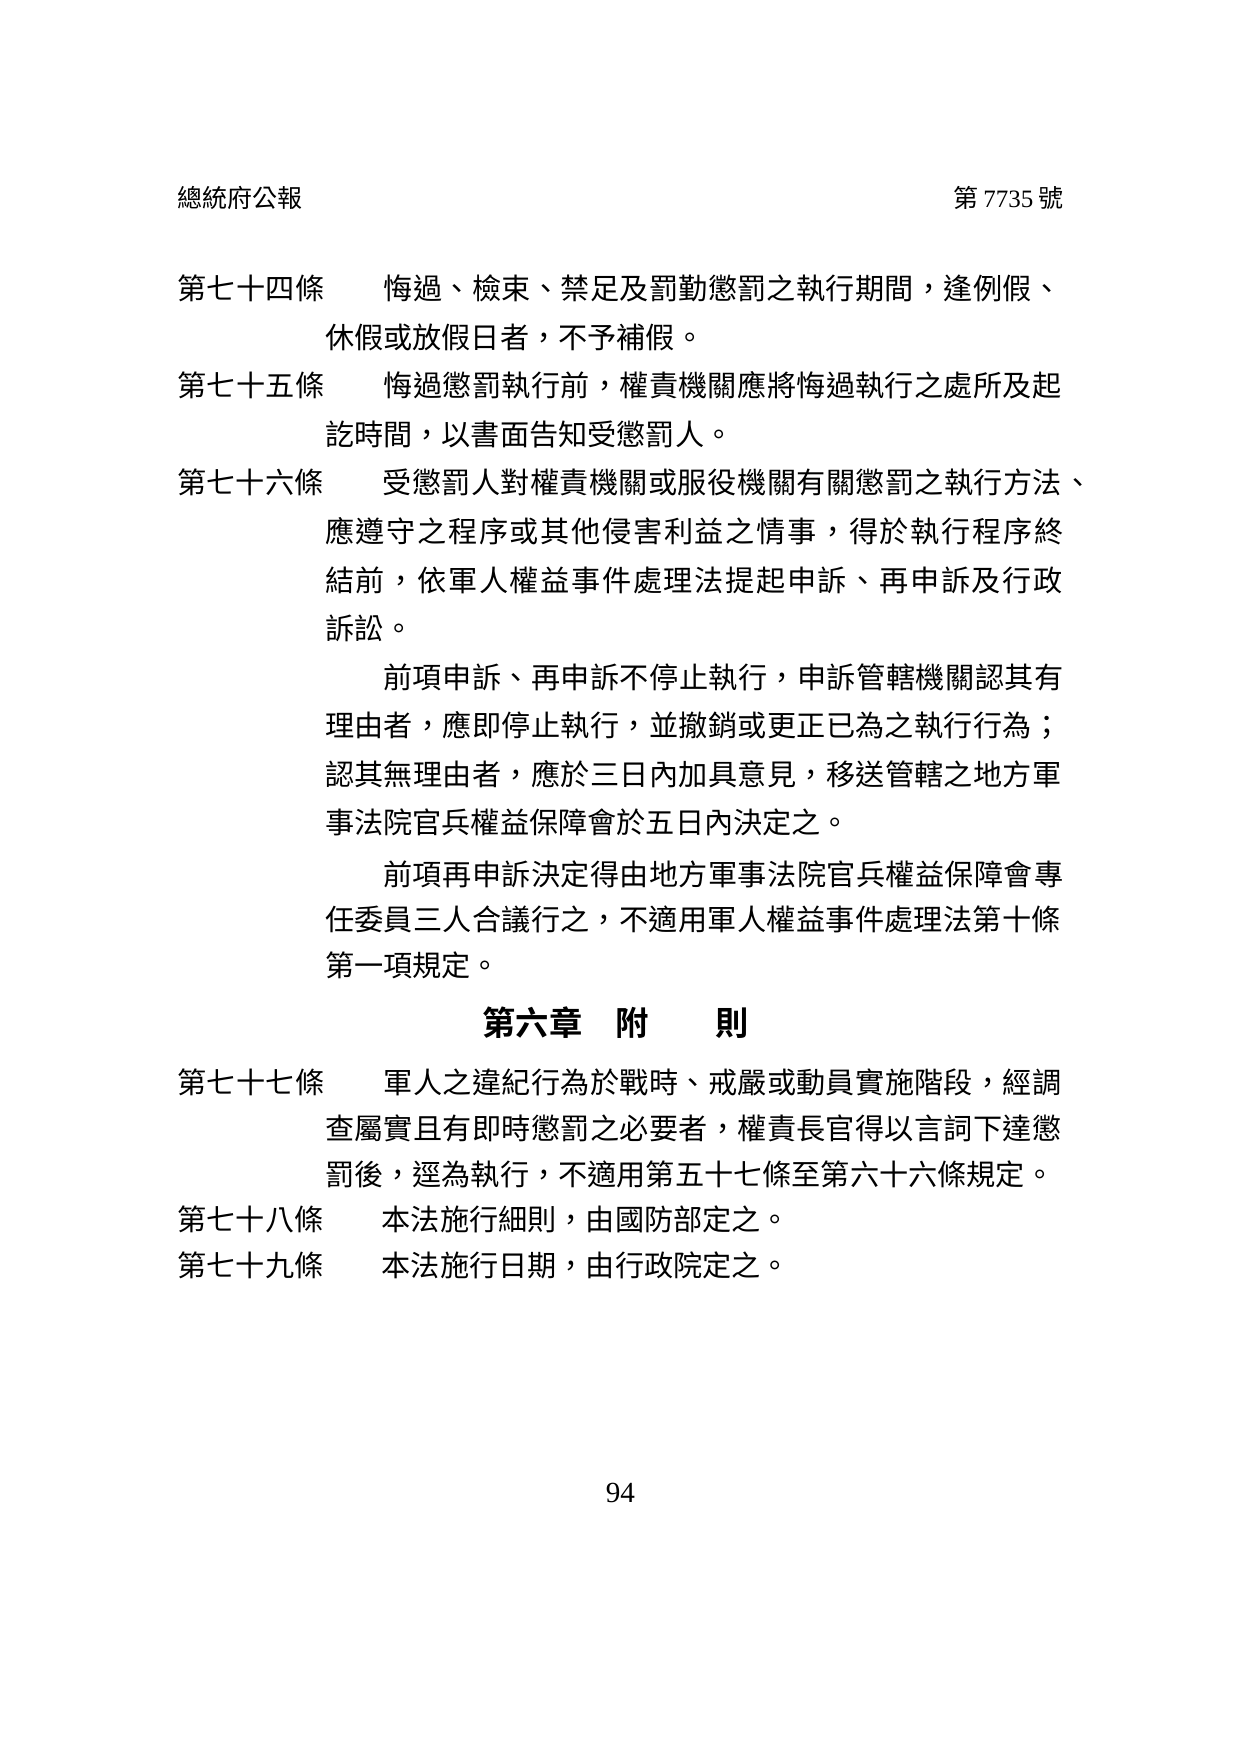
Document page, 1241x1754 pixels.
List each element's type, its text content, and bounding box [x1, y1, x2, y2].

text 第六章 附 則 [482, 998, 1063, 1044]
text 第七十七條 軍人之違紀行為於戰時、戒嚴或動員實施階段，經調查屬實且有即時懲罰之必要者，權責長官得以言詞下達懲罰後，逕為執行，不適用第五十七條至第六十六條規定。 [177, 1057, 1063, 1194]
text 第七十五條 悔過懲罰執行前，權責機關應將悔過執行之處所及起訖時間，以書面告知受懲罰人。 [177, 363, 1063, 454]
text 第七十六條 受懲罰人對權責機關或服役機關有關懲罰之執行方法、應遵守之程序或其他侵害利益之情事，得於執行程序終結前，依軍人權益事件處理法提起申訴、再申訴及行政訴訟。 [177, 460, 1063, 648]
text 前項申訴、再申訴不停止執行，申訴管轄機關認其有理由者，應即停止執行，並撤銷或更正已為之執行行為；認其無理由者，應於三日內加具意見，移送管轄之地方軍事法院官兵權益保障會於五日內決定之。 [325, 654, 1063, 842]
text 第七十九條 本法施行日期，由行政院定之。 [177, 1240, 1063, 1286]
text 第七十四條 悔過、檢束、禁足及罰勤懲罰之執行期間，逢例假、休假或放假日者，不予補假。 [177, 266, 1063, 357]
text 前項再申訴決定得由地方軍事法院官兵權益保障會專任委員三人合議行之，不適用軍人權益事件處理法第十條第一項規定。 [325, 848, 1063, 986]
text 第七十八條 本法施行細則，由國防部定之。 [177, 1194, 1063, 1240]
